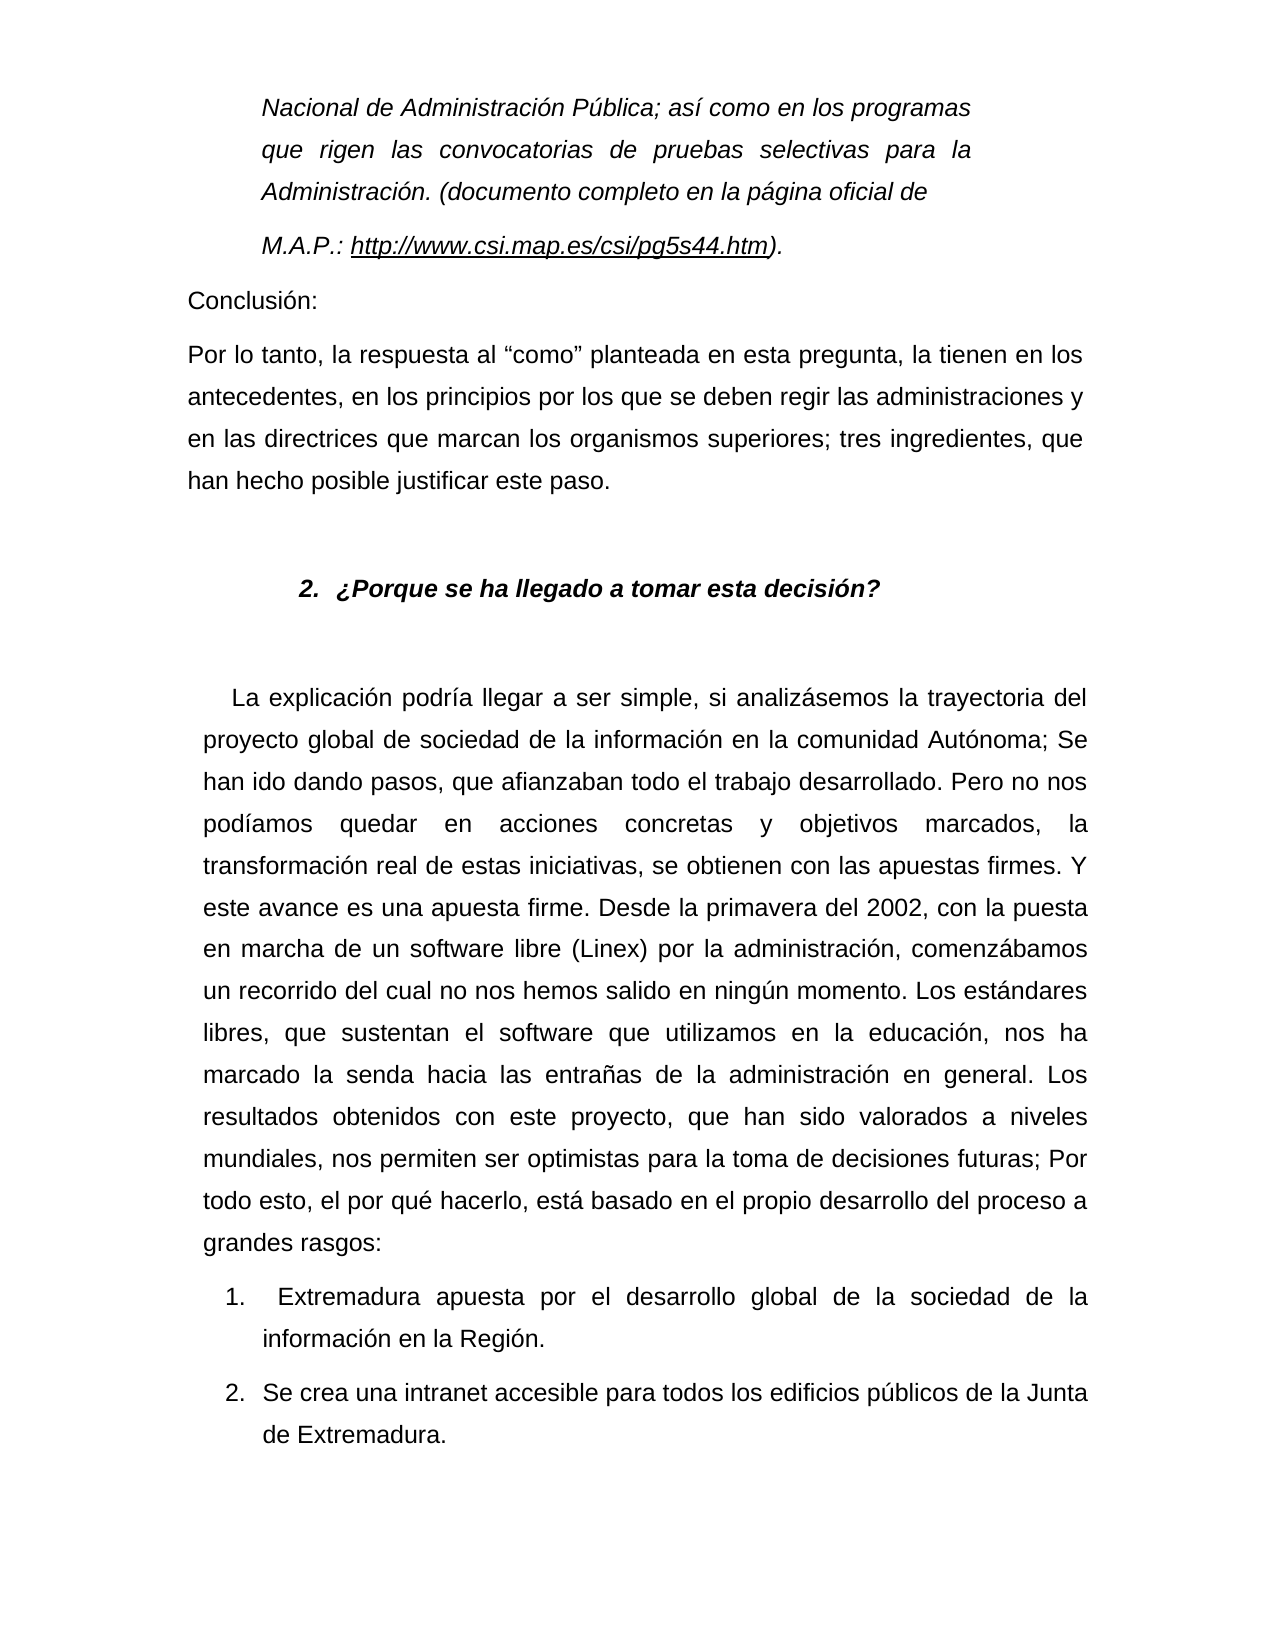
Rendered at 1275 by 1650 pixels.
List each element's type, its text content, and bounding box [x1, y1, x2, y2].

list Extremadura apuesta por el desarrollo global de la sociedad de la información en la Región. [225, 1283, 1089, 1352]
list Se crea una intranet accesible para todos los edificios públicos de la Junta de Extremadura. [225, 1379, 1089, 1449]
list ¿Porque se ha llegado a tomar esta decisión? [299, 575, 975, 603]
text Nacional de Administración Pública; así como en los programas que rigen las convocatorias de pruebas selectivas para la Administración. (documento completo en la página oficial de [261, 94, 975, 206]
text Por lo tanto, la respuesta al “como” planteada en esta pregunta, la tienen en los antecedentes, en los principios por los que se deben regir las administraciones y en las directrices que marcan los organismos superiores; tres ingredientes, que han hecho posible justificar este paso. [187, 341, 1085, 494]
text M.A.P.: http://www.csi.map.es/csi/pg5s44.htm). [261, 232, 975, 260]
list La explicación podría llegar a ser simple, si analizásemos la trayectoria del proyecto global de sociedad de la información en la comunidad Autónoma; Se han ido dando pasos, que afianzaban todo el trabajo desarrollado. Pero no nos podíamos quedar en acciones concretas y objetivos marcados, la transformación real de estas iniciativas, se obtienen con las apuestas firmes. Y este avance es una apuesta firme. Desde la primavera del 2002, con la puesta en marcha de un software libre (Linex) por la administración, comenzábamos un recorrido del cual no nos hemos salido en ningún momento. Los estándares libres, que sustentan el software que utilizamos en la educación, nos ha marcado la senda hacia las entrañas de la administración en general. Los resultados obtenidos con este proyecto, que han sido valorados a niveles mundiales, nos permiten ser optimistas para la toma de decisiones futuras; Por todo esto, el por qué hacerlo, está basado en el propio desarrollo del proceso a grandes rasgos: [165, 684, 1089, 1256]
text Conclusión: [187, 286, 1085, 314]
